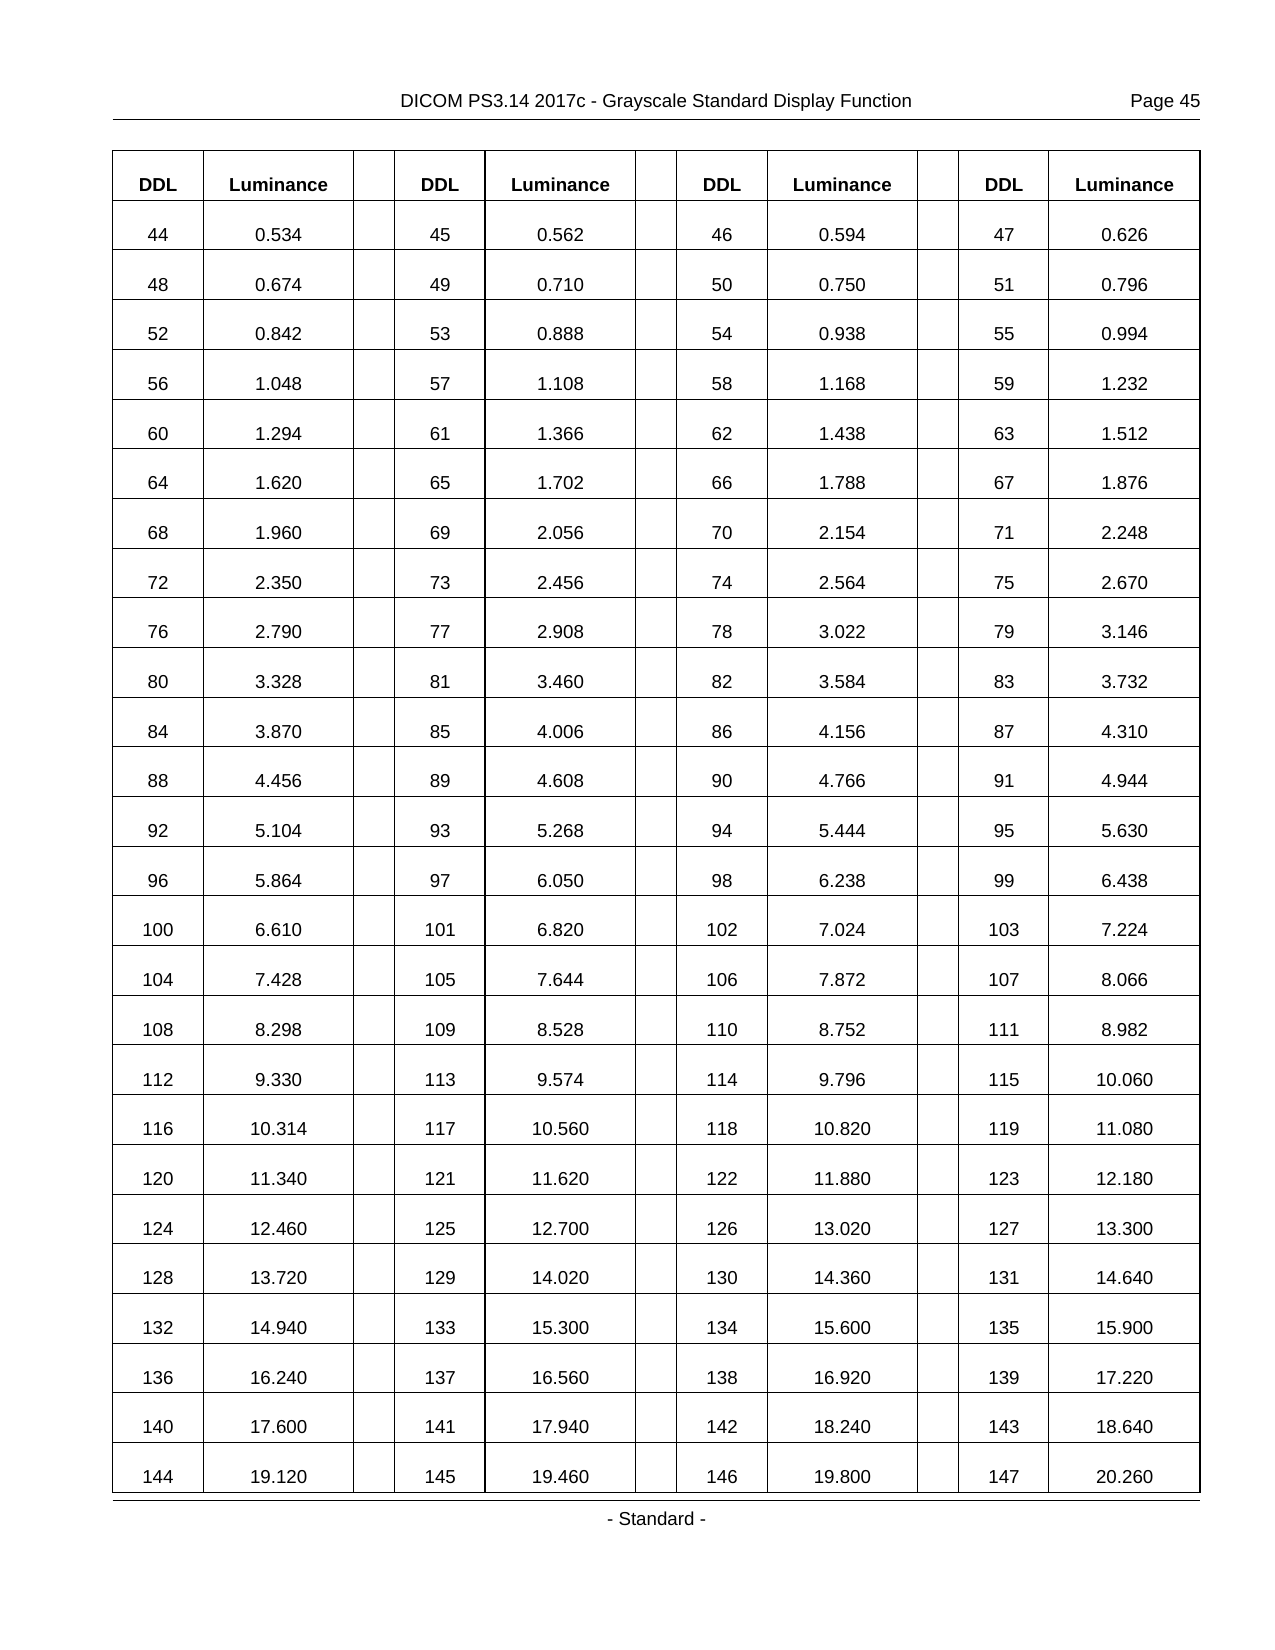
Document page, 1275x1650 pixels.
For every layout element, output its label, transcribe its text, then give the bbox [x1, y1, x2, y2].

table_cell [354, 1344, 394, 1392]
table_cell [636, 847, 676, 895]
table_cell 12.180 [1049, 1145, 1199, 1193]
table_cell [636, 996, 676, 1044]
table_cell 7.872 [768, 946, 917, 995]
table_cell 71 [959, 499, 1048, 547]
table_cell [354, 1145, 394, 1193]
table_header Luminance [768, 151, 917, 200]
table_header DDL [959, 151, 1048, 200]
table_cell 123 [959, 1145, 1048, 1193]
table_cell 65 [395, 449, 484, 498]
table_cell 137 [395, 1344, 484, 1392]
table_cell 120 [113, 1145, 203, 1193]
table_cell 141 [395, 1393, 484, 1442]
table_cell 56 [113, 350, 203, 398]
table_cell 14.940 [204, 1294, 353, 1342]
table_cell 91 [959, 747, 1048, 796]
table_cell 115 [959, 1045, 1048, 1094]
table_cell 144 [113, 1443, 203, 1492]
table_cell 10.560 [486, 1095, 635, 1144]
table_cell [918, 946, 958, 995]
table_cell 0.842 [204, 300, 353, 349]
table_cell 44 [113, 201, 203, 249]
table_cell [354, 896, 394, 945]
table_header Luminance [1049, 151, 1199, 200]
table_cell [918, 1195, 958, 1243]
table_cell 67 [959, 449, 1048, 498]
table_cell 0.750 [768, 250, 917, 299]
table_cell 64 [113, 449, 203, 498]
table_cell 5.630 [1049, 797, 1199, 846]
table_cell 1.788 [768, 449, 917, 498]
table_cell [918, 996, 958, 1044]
table_cell [354, 1443, 394, 1492]
table_cell 1.294 [204, 400, 353, 448]
table_cell 5.268 [486, 797, 635, 846]
table_cell 51 [959, 250, 1048, 299]
table_cell [636, 648, 676, 697]
table_cell 19.120 [204, 1443, 353, 1492]
table_cell 0.994 [1049, 300, 1199, 349]
table_cell 81 [395, 648, 484, 697]
table_cell [354, 747, 394, 796]
table_cell [636, 300, 676, 349]
table_cell 0.534 [204, 201, 353, 249]
table_cell 111 [959, 996, 1048, 1044]
table_cell [354, 797, 394, 846]
table_cell 10.314 [204, 1095, 353, 1144]
table_cell [636, 201, 676, 249]
table_cell [354, 201, 394, 249]
table_cell 146 [677, 1443, 767, 1492]
table_cell 1.366 [486, 400, 635, 448]
table_cell 46 [677, 201, 767, 249]
table_cell 4.608 [486, 747, 635, 796]
table_cell 18.240 [768, 1393, 917, 1442]
table_cell 119 [959, 1095, 1048, 1144]
table_header Luminance [486, 151, 635, 200]
table_cell 7.644 [486, 946, 635, 995]
table_cell 11.080 [1049, 1095, 1199, 1144]
table_cell 1.168 [768, 350, 917, 398]
table_cell 11.620 [486, 1145, 635, 1193]
table_cell 17.600 [204, 1393, 353, 1442]
table_cell 6.610 [204, 896, 353, 945]
table_cell 117 [395, 1095, 484, 1144]
table_cell 19.460 [486, 1443, 635, 1492]
table_cell 0.626 [1049, 201, 1199, 249]
table_cell 135 [959, 1294, 1048, 1342]
table_cell 1.876 [1049, 449, 1199, 498]
table_cell 4.944 [1049, 747, 1199, 796]
table_cell 95 [959, 797, 1048, 846]
table_cell [354, 1244, 394, 1293]
table_cell 113 [395, 1045, 484, 1094]
table_cell 129 [395, 1244, 484, 1293]
table_cell 54 [677, 300, 767, 349]
table_cell 0.562 [486, 201, 635, 249]
table_cell 1.702 [486, 449, 635, 498]
table_cell 10.060 [1049, 1045, 1199, 1094]
table_cell 2.056 [486, 499, 635, 547]
table_cell 4.006 [486, 698, 635, 746]
table_cell 6.820 [486, 896, 635, 945]
table_cell [918, 648, 958, 697]
table_header [354, 151, 394, 200]
table_cell 3.870 [204, 698, 353, 746]
table_cell [354, 847, 394, 895]
table_cell 11.340 [204, 1145, 353, 1193]
table_cell 4.156 [768, 698, 917, 746]
table_cell [354, 1095, 394, 1144]
table_cell 94 [677, 797, 767, 846]
table_cell 83 [959, 648, 1048, 697]
table_cell [354, 1045, 394, 1094]
table_cell [918, 847, 958, 895]
table_cell 79 [959, 598, 1048, 647]
table_cell 2.248 [1049, 499, 1199, 547]
table_cell 1.232 [1049, 350, 1199, 398]
table_cell 48 [113, 250, 203, 299]
table_cell [354, 598, 394, 647]
table_cell 0.710 [486, 250, 635, 299]
table_cell 10.820 [768, 1095, 917, 1144]
table_cell [354, 1294, 394, 1342]
table_cell [354, 549, 394, 597]
table_cell 136 [113, 1344, 203, 1392]
table_cell 73 [395, 549, 484, 597]
table_cell [918, 350, 958, 398]
table_cell 8.752 [768, 996, 917, 1044]
table_cell [354, 300, 394, 349]
table_cell [636, 896, 676, 945]
table_cell [918, 549, 958, 597]
table_cell 63 [959, 400, 1048, 448]
table_cell 101 [395, 896, 484, 945]
table_cell 6.050 [486, 847, 635, 895]
table_cell 14.360 [768, 1244, 917, 1293]
table_cell 3.732 [1049, 648, 1199, 697]
table_cell 134 [677, 1294, 767, 1342]
table_cell 138 [677, 1344, 767, 1392]
table_cell [354, 449, 394, 498]
table_cell 58 [677, 350, 767, 398]
table_cell [636, 1145, 676, 1193]
table_cell 1.960 [204, 499, 353, 547]
table_cell [918, 201, 958, 249]
table_cell 70 [677, 499, 767, 547]
table_cell [354, 400, 394, 448]
table_cell 20.260 [1049, 1443, 1199, 1492]
table_cell 5.864 [204, 847, 353, 895]
table_cell [918, 1095, 958, 1144]
table_cell [636, 698, 676, 746]
table_cell 1.438 [768, 400, 917, 448]
table_cell 127 [959, 1195, 1048, 1243]
table_cell 5.444 [768, 797, 917, 846]
table_cell [636, 1244, 676, 1293]
table_cell 109 [395, 996, 484, 1044]
table_cell 15.300 [486, 1294, 635, 1342]
table_cell 76 [113, 598, 203, 647]
table_cell [918, 1145, 958, 1193]
table_cell 78 [677, 598, 767, 647]
table_cell 16.920 [768, 1344, 917, 1392]
table_cell 52 [113, 300, 203, 349]
table_cell 118 [677, 1095, 767, 1144]
table_cell [918, 1244, 958, 1293]
table_cell 102 [677, 896, 767, 945]
table_cell 17.220 [1049, 1344, 1199, 1392]
table_cell [354, 698, 394, 746]
table_cell 3.328 [204, 648, 353, 697]
table_cell [636, 1393, 676, 1442]
table_cell 13.300 [1049, 1195, 1199, 1243]
table_cell 9.330 [204, 1045, 353, 1094]
table_cell [918, 1393, 958, 1442]
table_cell [636, 1443, 676, 1492]
table_header [918, 151, 958, 200]
table_cell 9.796 [768, 1045, 917, 1094]
table_cell 7.024 [768, 896, 917, 945]
table_cell 99 [959, 847, 1048, 895]
table_cell [918, 747, 958, 796]
table_cell 60 [113, 400, 203, 448]
table_cell 1.512 [1049, 400, 1199, 448]
table_cell 97 [395, 847, 484, 895]
table_cell 90 [677, 747, 767, 796]
table_cell 0.674 [204, 250, 353, 299]
table_cell 45 [395, 201, 484, 249]
table_cell 87 [959, 698, 1048, 746]
table_cell 1.048 [204, 350, 353, 398]
table_cell 7.428 [204, 946, 353, 995]
table_cell 2.154 [768, 499, 917, 547]
table_cell 2.670 [1049, 549, 1199, 597]
table_cell 140 [113, 1393, 203, 1442]
table_cell 2.456 [486, 549, 635, 597]
table_cell [636, 1095, 676, 1144]
table_cell 88 [113, 747, 203, 796]
table_cell [918, 250, 958, 299]
table_cell [636, 549, 676, 597]
table_cell 85 [395, 698, 484, 746]
table_cell 133 [395, 1294, 484, 1342]
table_cell [636, 449, 676, 498]
table_cell 131 [959, 1244, 1048, 1293]
table_cell 105 [395, 946, 484, 995]
table_cell 116 [113, 1095, 203, 1144]
table_cell 77 [395, 598, 484, 647]
table_cell 124 [113, 1195, 203, 1243]
table_cell [918, 1344, 958, 1392]
table_header DDL [677, 151, 767, 200]
table_cell 130 [677, 1244, 767, 1293]
table_cell [636, 250, 676, 299]
table_cell 9.574 [486, 1045, 635, 1094]
table_cell 12.700 [486, 1195, 635, 1243]
table_cell [636, 1045, 676, 1094]
table_cell [636, 350, 676, 398]
table_cell 82 [677, 648, 767, 697]
table_cell [636, 1344, 676, 1392]
table_cell 93 [395, 797, 484, 846]
table_cell 15.900 [1049, 1294, 1199, 1342]
table_cell 16.560 [486, 1344, 635, 1392]
table_cell 142 [677, 1393, 767, 1442]
table_cell 66 [677, 449, 767, 498]
table_cell 17.940 [486, 1393, 635, 1442]
table_cell 125 [395, 1195, 484, 1243]
table_cell 110 [677, 996, 767, 1044]
table_cell [918, 1294, 958, 1342]
table_cell 68 [113, 499, 203, 547]
table_cell 114 [677, 1045, 767, 1094]
table_cell [918, 449, 958, 498]
table_cell [918, 400, 958, 448]
table_cell 69 [395, 499, 484, 547]
table_cell 8.066 [1049, 946, 1199, 995]
table_cell 57 [395, 350, 484, 398]
table_cell 80 [113, 648, 203, 697]
table_cell 75 [959, 549, 1048, 597]
table_cell [354, 250, 394, 299]
table_cell 8.298 [204, 996, 353, 1044]
table_cell 4.766 [768, 747, 917, 796]
table_cell [354, 1393, 394, 1442]
table_cell 15.600 [768, 1294, 917, 1342]
table_cell 3.022 [768, 598, 917, 647]
table_cell 47 [959, 201, 1048, 249]
table_cell 18.640 [1049, 1393, 1199, 1442]
table_cell 19.800 [768, 1443, 917, 1492]
table_cell [636, 1294, 676, 1342]
table_cell 132 [113, 1294, 203, 1342]
table_cell 14.020 [486, 1244, 635, 1293]
table_cell [918, 896, 958, 945]
table_cell 53 [395, 300, 484, 349]
table_cell 11.880 [768, 1145, 917, 1193]
table_cell [918, 300, 958, 349]
table_header DDL [113, 151, 203, 200]
table_cell [354, 946, 394, 995]
table_cell [354, 648, 394, 697]
table_cell 108 [113, 996, 203, 1044]
table_cell 96 [113, 847, 203, 895]
table_cell 13.020 [768, 1195, 917, 1243]
table_cell 13.720 [204, 1244, 353, 1293]
table_cell 126 [677, 1195, 767, 1243]
table_cell 5.104 [204, 797, 353, 846]
table_cell 6.238 [768, 847, 917, 895]
table_cell [918, 1045, 958, 1094]
table_cell [636, 797, 676, 846]
table_cell 121 [395, 1145, 484, 1193]
table_header Luminance [204, 151, 353, 200]
table_cell 6.438 [1049, 847, 1199, 895]
table_cell [354, 499, 394, 547]
table_cell 89 [395, 747, 484, 796]
table_cell 2.564 [768, 549, 917, 597]
table_cell 107 [959, 946, 1048, 995]
table_cell 139 [959, 1344, 1048, 1392]
table_cell 103 [959, 896, 1048, 945]
table_cell 84 [113, 698, 203, 746]
table_cell 128 [113, 1244, 203, 1293]
table_cell 50 [677, 250, 767, 299]
table_cell 3.460 [486, 648, 635, 697]
table_cell [636, 747, 676, 796]
table_cell [918, 698, 958, 746]
table_cell [636, 598, 676, 647]
table_cell 12.460 [204, 1195, 353, 1243]
table_cell 74 [677, 549, 767, 597]
table_cell 0.594 [768, 201, 917, 249]
table_cell 1.108 [486, 350, 635, 398]
table_cell 1.620 [204, 449, 353, 498]
table_cell 72 [113, 549, 203, 597]
table_cell 106 [677, 946, 767, 995]
table_cell 104 [113, 946, 203, 995]
table_cell 49 [395, 250, 484, 299]
table_cell 122 [677, 1145, 767, 1193]
table_header DDL [395, 151, 484, 200]
table_cell 98 [677, 847, 767, 895]
table_cell 14.640 [1049, 1244, 1199, 1293]
table_cell 92 [113, 797, 203, 846]
table_cell 147 [959, 1443, 1048, 1492]
table_cell [918, 797, 958, 846]
table_cell 8.528 [486, 996, 635, 1044]
table_cell [918, 499, 958, 547]
table_cell 8.982 [1049, 996, 1199, 1044]
table_cell 16.240 [204, 1344, 353, 1392]
table_cell 143 [959, 1393, 1048, 1442]
table_cell [918, 598, 958, 647]
table_cell [636, 400, 676, 448]
table_cell 2.350 [204, 549, 353, 597]
table_cell 7.224 [1049, 896, 1199, 945]
table_cell 145 [395, 1443, 484, 1492]
table_cell [636, 499, 676, 547]
table_cell 3.584 [768, 648, 917, 697]
table_cell 86 [677, 698, 767, 746]
table_cell 62 [677, 400, 767, 448]
table_cell 4.310 [1049, 698, 1199, 746]
table_cell [354, 996, 394, 1044]
table_cell 112 [113, 1045, 203, 1094]
table_cell 2.908 [486, 598, 635, 647]
table_cell [354, 1195, 394, 1243]
table_cell 59 [959, 350, 1048, 398]
table_cell 100 [113, 896, 203, 945]
table_cell [354, 350, 394, 398]
table_cell 4.456 [204, 747, 353, 796]
table_cell 61 [395, 400, 484, 448]
table_cell 0.938 [768, 300, 917, 349]
table_cell [636, 946, 676, 995]
table_cell 2.790 [204, 598, 353, 647]
table_cell 0.888 [486, 300, 635, 349]
table_cell 0.796 [1049, 250, 1199, 299]
table_cell 3.146 [1049, 598, 1199, 647]
table_header [636, 151, 676, 200]
table_cell 55 [959, 300, 1048, 349]
table_cell [636, 1195, 676, 1243]
table_cell [918, 1443, 958, 1492]
